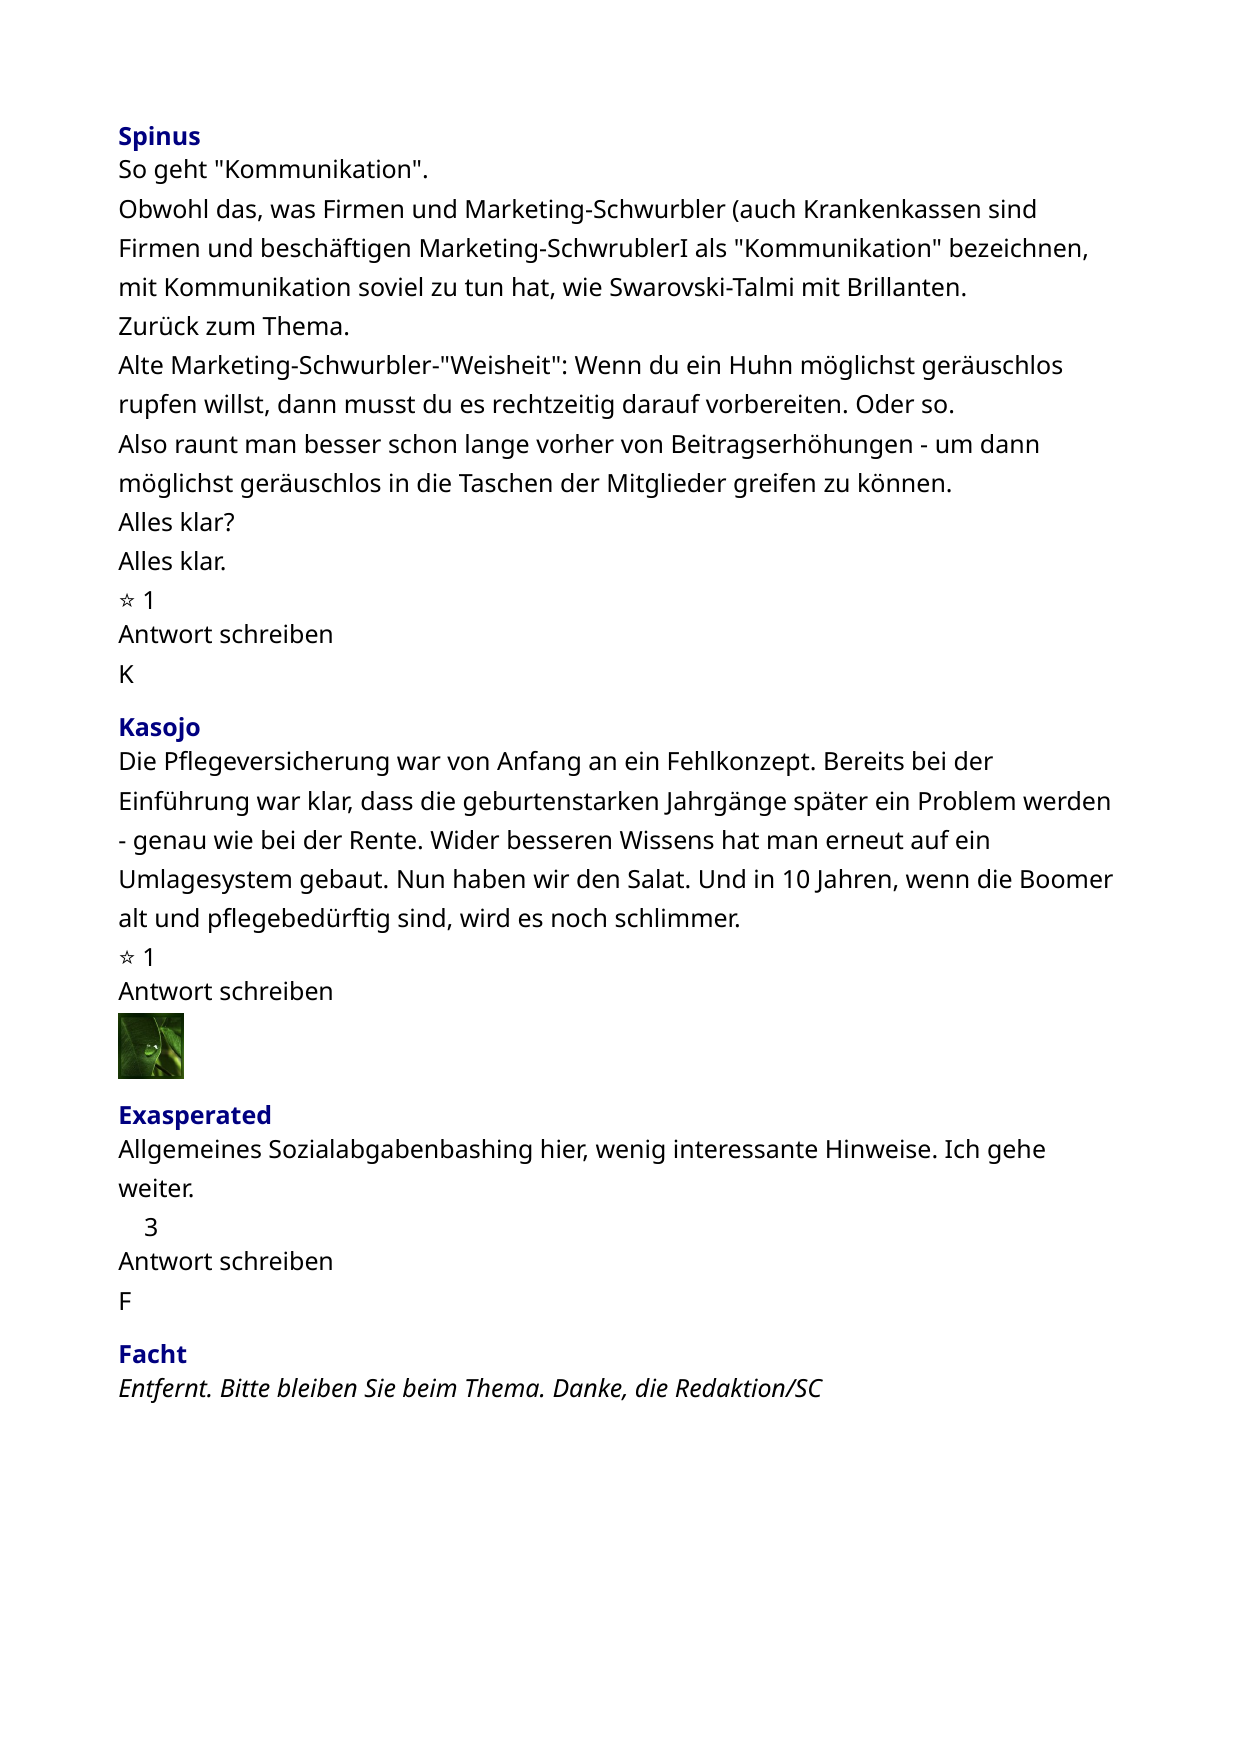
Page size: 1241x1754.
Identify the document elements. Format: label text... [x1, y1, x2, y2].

text So geht "Kommunikation". [118, 152, 1122, 186]
text Entfernt. Bitte bleiben Sie beim Thema. Danke, die Redaktion/SC [118, 1371, 1122, 1405]
subtitle Exasperated [118, 1098, 1122, 1132]
text ⭐️ 1 [118, 940, 1122, 974]
text Allgemeines Sozialabgabenbashing hier, wenig interessante Hinweise. Ich gehe weiter. [118, 1132, 1122, 1205]
picture [118, 1013, 184, 1079]
text Antwort schreiben [118, 617, 1122, 651]
subtitle Spinus [118, 118, 1122, 152]
text Obwohl das, was Firmen und Marketing-Schwurbler (auch Krankenkassen sind Firmen und beschäftigen Marketing-SchwrublerI als "Kommunikation" bezeichnen, mit Kommunikation soviel zu tun hat, wie Swarovski-Talmi mit Brillanten. [118, 191, 1122, 304]
subtitle Facht [118, 1337, 1122, 1371]
text Alles klar? [118, 505, 1122, 539]
text Die Pflegeversicherung war von Anfang an ein Fehlkonzept. Bereits bei der Einführung war klar, dass die geburtenstarken Jahrgänge später ein Problem werden - genau wie bei der Rente. Wider besseren Wissens hat man erneut auf ein Umlagesystem gebaut. Nun haben wir den Salat. Und in 10 Jahren, wenn die Boomer alt und pflegebedürftig sind, wird es noch schlimmer. [118, 744, 1122, 935]
text K [118, 656, 1122, 690]
text Alles klar. [118, 544, 1122, 578]
text 🤨 3 [118, 1210, 1122, 1244]
text Alte Marketing-Schwurbler-"Weisheit": Wenn du ein Huhn möglichst geräuschlos rupfen willst, dann musst du es rechtzeitig darauf vorbereiten. Oder so. [118, 348, 1122, 421]
text Antwort schreiben [118, 974, 1122, 1008]
text Also raunt man besser schon lange vorher von Beitragserhöhungen - um dann möglichst geräuschlos in die Taschen der Mitglieder greifen zu können. [118, 426, 1122, 499]
text Zurück zum Thema. [118, 309, 1122, 343]
text ⭐️ 1 [118, 583, 1122, 617]
text Antwort schreiben [118, 1244, 1122, 1278]
text F [118, 1283, 1122, 1317]
subtitle Kasojo [118, 710, 1122, 744]
